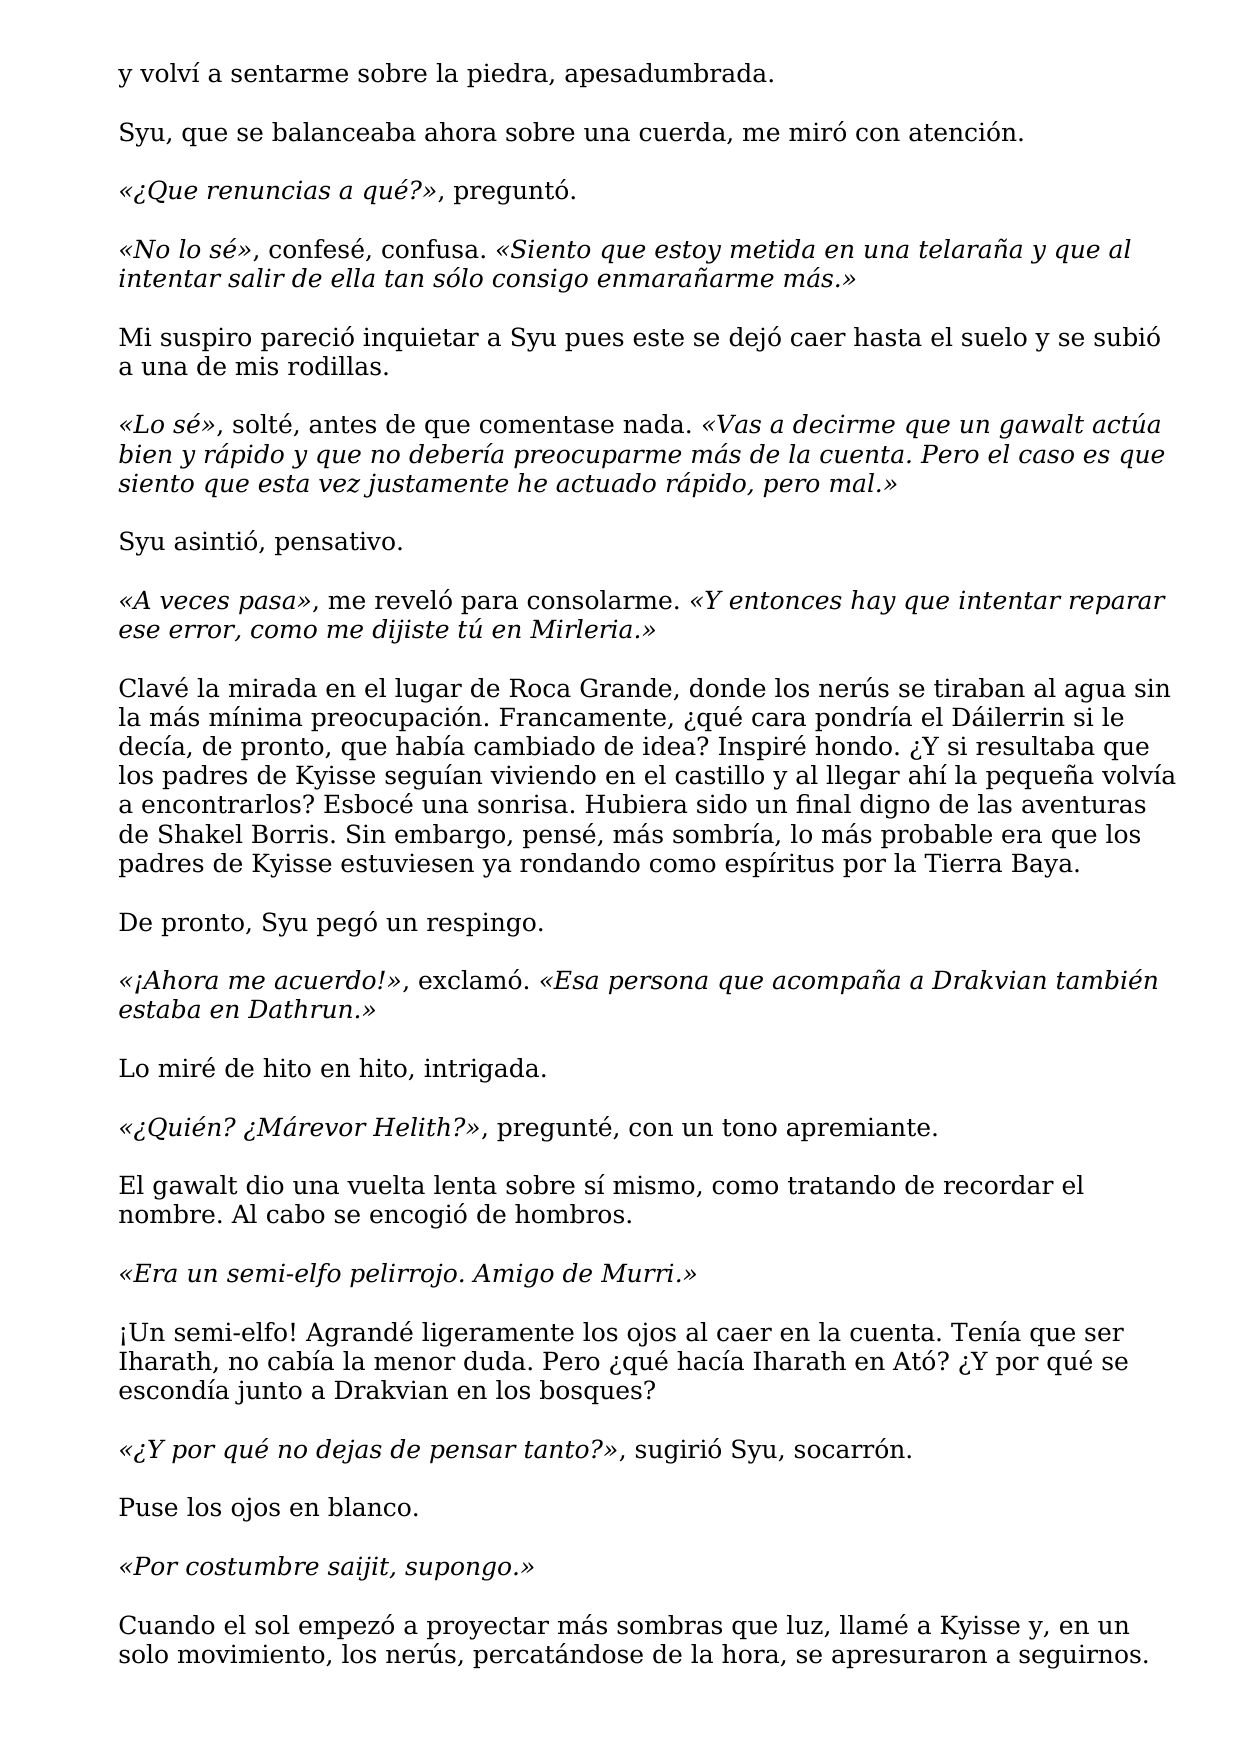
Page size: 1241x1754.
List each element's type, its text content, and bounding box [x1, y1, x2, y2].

text El gawalt dio una vuelta lenta sobre sí mismo, como tratando de recordar el nombre. Al cabo se encogió de hombros. [118, 1171, 1181, 1230]
text De pronto, Syu pegó un respingo. [118, 908, 1181, 937]
text «No lo sé», confesé, confusa. «Siento que estoy metida en una telaraña y que al intentar salir de ella tan sólo consigo enmarañarme más.» [118, 235, 1181, 293]
text «Era un semi-elfo pelirrojo. Amigo de Murri.» [118, 1259, 1181, 1288]
text «¿Que renuncias a qué?», preguntó. [118, 176, 1181, 206]
text Syu, que se balanceaba ahora sobre una cuerda, me miró con atención. [118, 118, 1181, 147]
text «¿Y por qué no dejas de pensar tanto?», sugirió Syu, socarrón. [118, 1435, 1181, 1464]
text «A veces pasa», me reveló para consolarme. «Y entonces hay que intentar reparar ese error, como me dijiste tú en Mirleria.» [118, 586, 1181, 644]
text Cuando el sol empezó a proyectar más sombras que luz, llamé a Kyisse y, en un solo movimiento, los nerús, percatándose de la hora, se apresuraron a seguirnos. [118, 1611, 1181, 1669]
text Puse los ojos en blanco. [118, 1493, 1181, 1523]
text Mi suspiro pareció inquietar a Syu pues este se dejó caer hasta el suelo y se subió a una de mis rodillas. [118, 323, 1181, 381]
text Syu asintió, pensativo. [118, 528, 1181, 557]
text y volví a sentarme sobre la piedra, apesadumbrada. [118, 59, 1181, 88]
text «¿Quién? ¿Márevor Helith?», pregunté, con un tono apremiante. [118, 1113, 1181, 1142]
text «Lo sé», solté, antes de que comentase nada. «Vas a decirme que un gawalt actúa bien y rápido y que no debería preocuparme más de la cuenta. Pero el caso es que siento que esta vez justamente he actuado rápido, pero mal.» [118, 411, 1181, 498]
text Lo miré de hito en hito, intrigada. [118, 1054, 1181, 1083]
text ¡Un semi-elfo! Agrandé ligeramente los ojos al caer en la cuenta. Tenía que ser Iharath, no cabía la menor duda. Pero ¿qué hacía Iharath en Ató? ¿Y por qué se escondía junto a Drakvian en los bosques? [118, 1318, 1181, 1405]
text «¡Ahora me acuerdo!», exclamó. «Esa persona que acompaña a Drakvian también estaba en Dathrun.» [118, 966, 1181, 1025]
text «Por costumbre saijit, supongo.» [118, 1552, 1181, 1581]
text Clavé la mirada en el lugar de Roca Grande, donde los nerús se tiraban al agua sin la más mínima preocupación. Francamente, ¿qué cara pondría el Dáilerrin si le decía, de pronto, que había cambiado de idea? Inspiré hondo. ¿Y si resultaba que los padres de Kyisse seguían viviendo en el castillo y al llegar ahí la pequeña volvía a encontrarlos? Esbocé una sonrisa. Hubiera sido un final digno de las aventuras de Shakel Borris. Sin embargo, pensé, más sombría, lo más probable era que los padres de Kyisse estuviesen ya rondando como espíritus por la Tierra Baya. [118, 674, 1181, 878]
